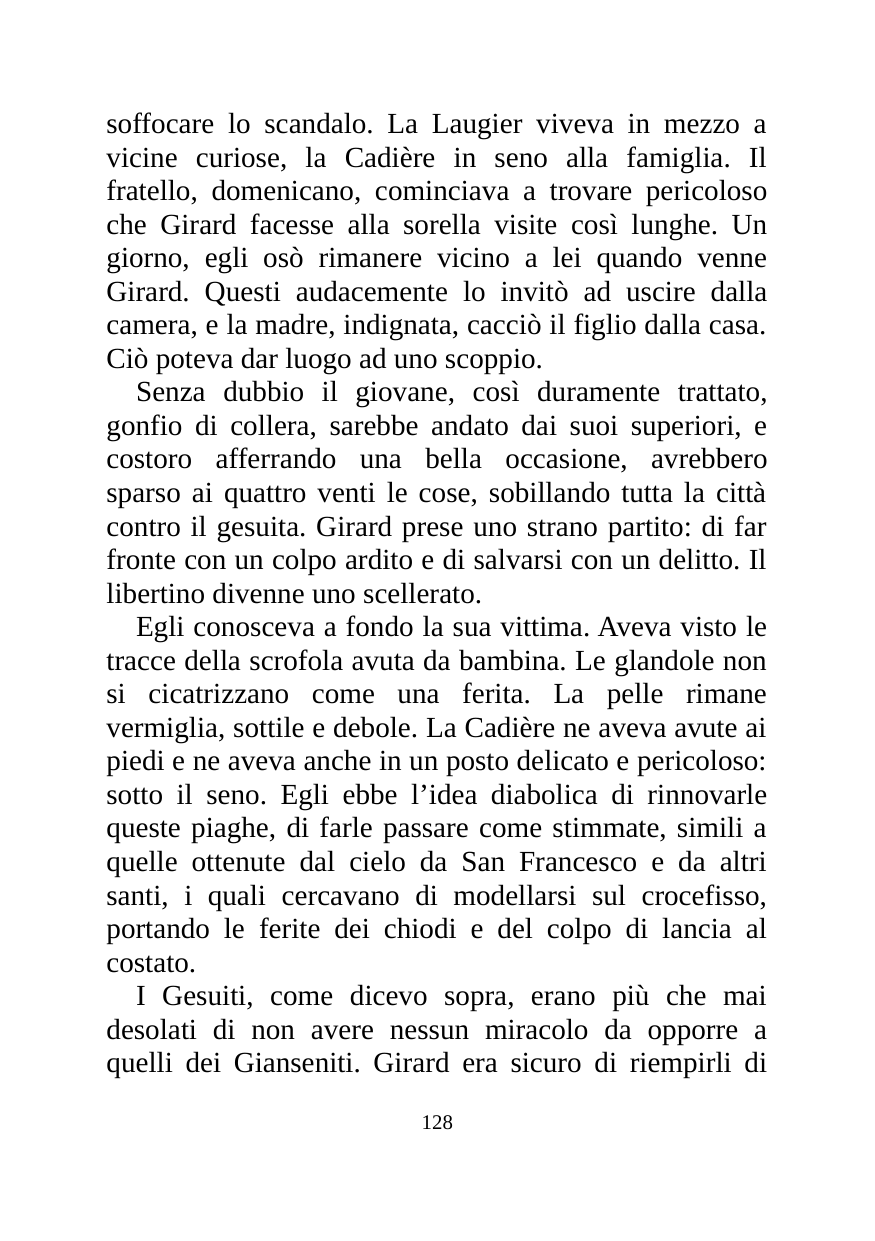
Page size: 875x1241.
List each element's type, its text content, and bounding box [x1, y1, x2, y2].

text Egli conosceva a fondo la sua vittima. Aveva visto le tracce della scrofola avuta da bambina. Le glandole non si cicatrizzano come una ferita. La pelle rimane vermiglia, sottile e debole. La Cadière ne aveva avute ai piedi e ne aveva anche in un posto delicato e pericoloso: sotto il seno. Egli ebbe l’idea diabolica di rinnovarle queste piaghe, di farle passare come stimmate, simili a quelle ottenute dal cielo da San Francesco e da altri santi, i quali cercavano di modellarsi sul crocefisso, portando le ferite dei chiodi e del colpo di lancia al costato. [106, 609, 768, 978]
text Senza dubbio il giovane, così duramente trattato, gonfio di collera, sarebbe andato dai suoi superiori, e costoro afferrando una bella occasione, avrebbero sparso ai quattro venti le cose, sobillando tutta la città contro il gesuita. Girard prese uno strano partito: di far fronte con un colpo ardito e di salvarsi con un delitto. Il libertino divenne uno scellerato. [106, 374, 768, 609]
text soffocare lo scandalo. La Laugier viveva in mezzo a vicine curiose, la Cadière in seno alla famiglia. Il fratello, domenicano, cominciava a trovare pericoloso che Girard facesse alla sorella visite così lunghe. Un giorno, egli osò rimanere vicino a lei quando venne Girard. Questi audacemente lo invitò ad uscire dalla camera, e la madre, indignata, cacciò il figlio dalla casa. Ciò poteva dar luogo ad uno scoppio. [106, 106, 768, 374]
text I Gesuiti, come dicevo sopra, erano più che mai desolati di non avere nessun miracolo da opporre a quelli dei Gianseniti. Girard era sicuro di riempirli di [106, 978, 768, 1079]
